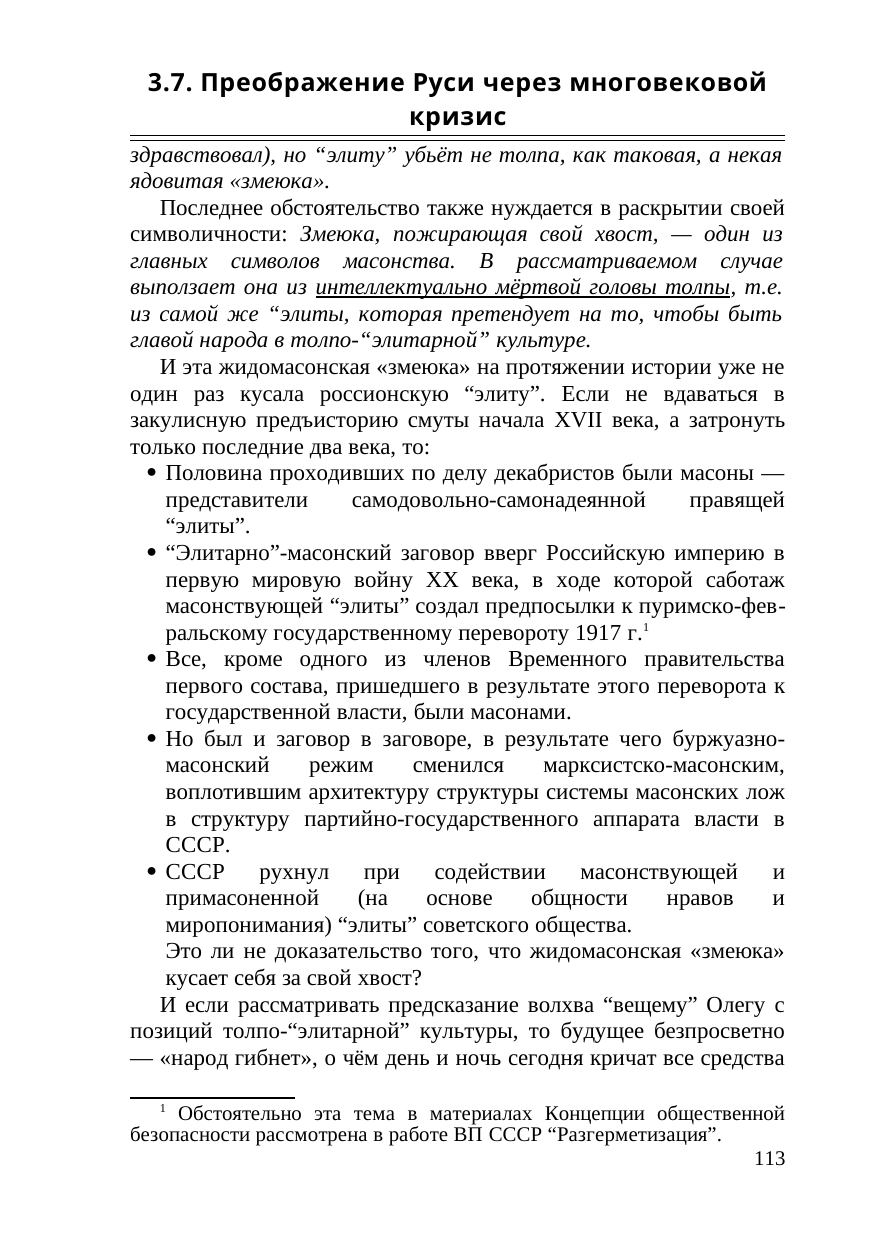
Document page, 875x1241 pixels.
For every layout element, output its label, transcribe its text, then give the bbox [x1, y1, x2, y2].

text И если рассматривать предсказание волхва “вещему” Олегу с позиций толпо-“эли­тар­ной” культуры, то будущее безпросветно — «народ гибнет», о чём день и ночь сегодня кричат все средства [130, 990, 785, 1070]
list “Элитарно”-масонский заговор вверг Российскую империю в первую мировую войну ХХ века, в ходе которой саботаж масонствующей “элиты” создал предпосылки к пуримско-фев­раль­скому государственному перевороту 1917 г. [148, 539, 785, 645]
list Половина проходивших по делу декабристов были масоны — представители самодовольно-самонадеянной правящей “элиты”. [148, 459, 785, 539]
list Обстоятельно эта тема в материалах Концепции общественной безопасности рассмотрена в работе ВП СССР “Разгерметизация”. [130, 1104, 785, 1145]
text И эта жидомасонская «змеюка» на протяжении истории уже не один раз кусала россионскую “элиту”. Если не вдаваться в закулисную предъисторию смуты начала XVII века, а затронуть только последние два века, то: [130, 353, 785, 459]
list СССР рухнул при содействии масонствующей и примасоненной (на основе общности нравов и миропонимания) “элиты” советского общества. [148, 858, 785, 937]
text Последнее обстоятельство также нуждается в раскрытии своей символичности: Змеюка, пожирающая свой хвост, — один из главных символов масонства. В рассматриваемом случае выползает она из интеллектуально мёртвой головы толпы, т.е. из самой же “элиты, которая претендует на то, чтобы быть главой народа в толпо-“элитарной” культуре. [130, 193, 785, 353]
list Это ли не доказательство того, что жидомасонская «змеюка» кусает себя за свой хвост? [148, 937, 785, 990]
text здравствовал), но “элиту” убьёт не толпа, как таковая, а некая ядовитая «зме­юка». [130, 141, 785, 193]
list Все, кроме одного из членов Временного правительства первого состава, пришедшего в результате этого переворота к государственной власти, были масонами. [148, 645, 785, 725]
list Но был и заговор в заговоре, в результате чего буржуазно-масонский режим сменился марксистско-масонским, воплотившим архитектуру структуры системы масонских лож в структуру партийно-государственного аппарата власти в СССР. [148, 725, 785, 858]
